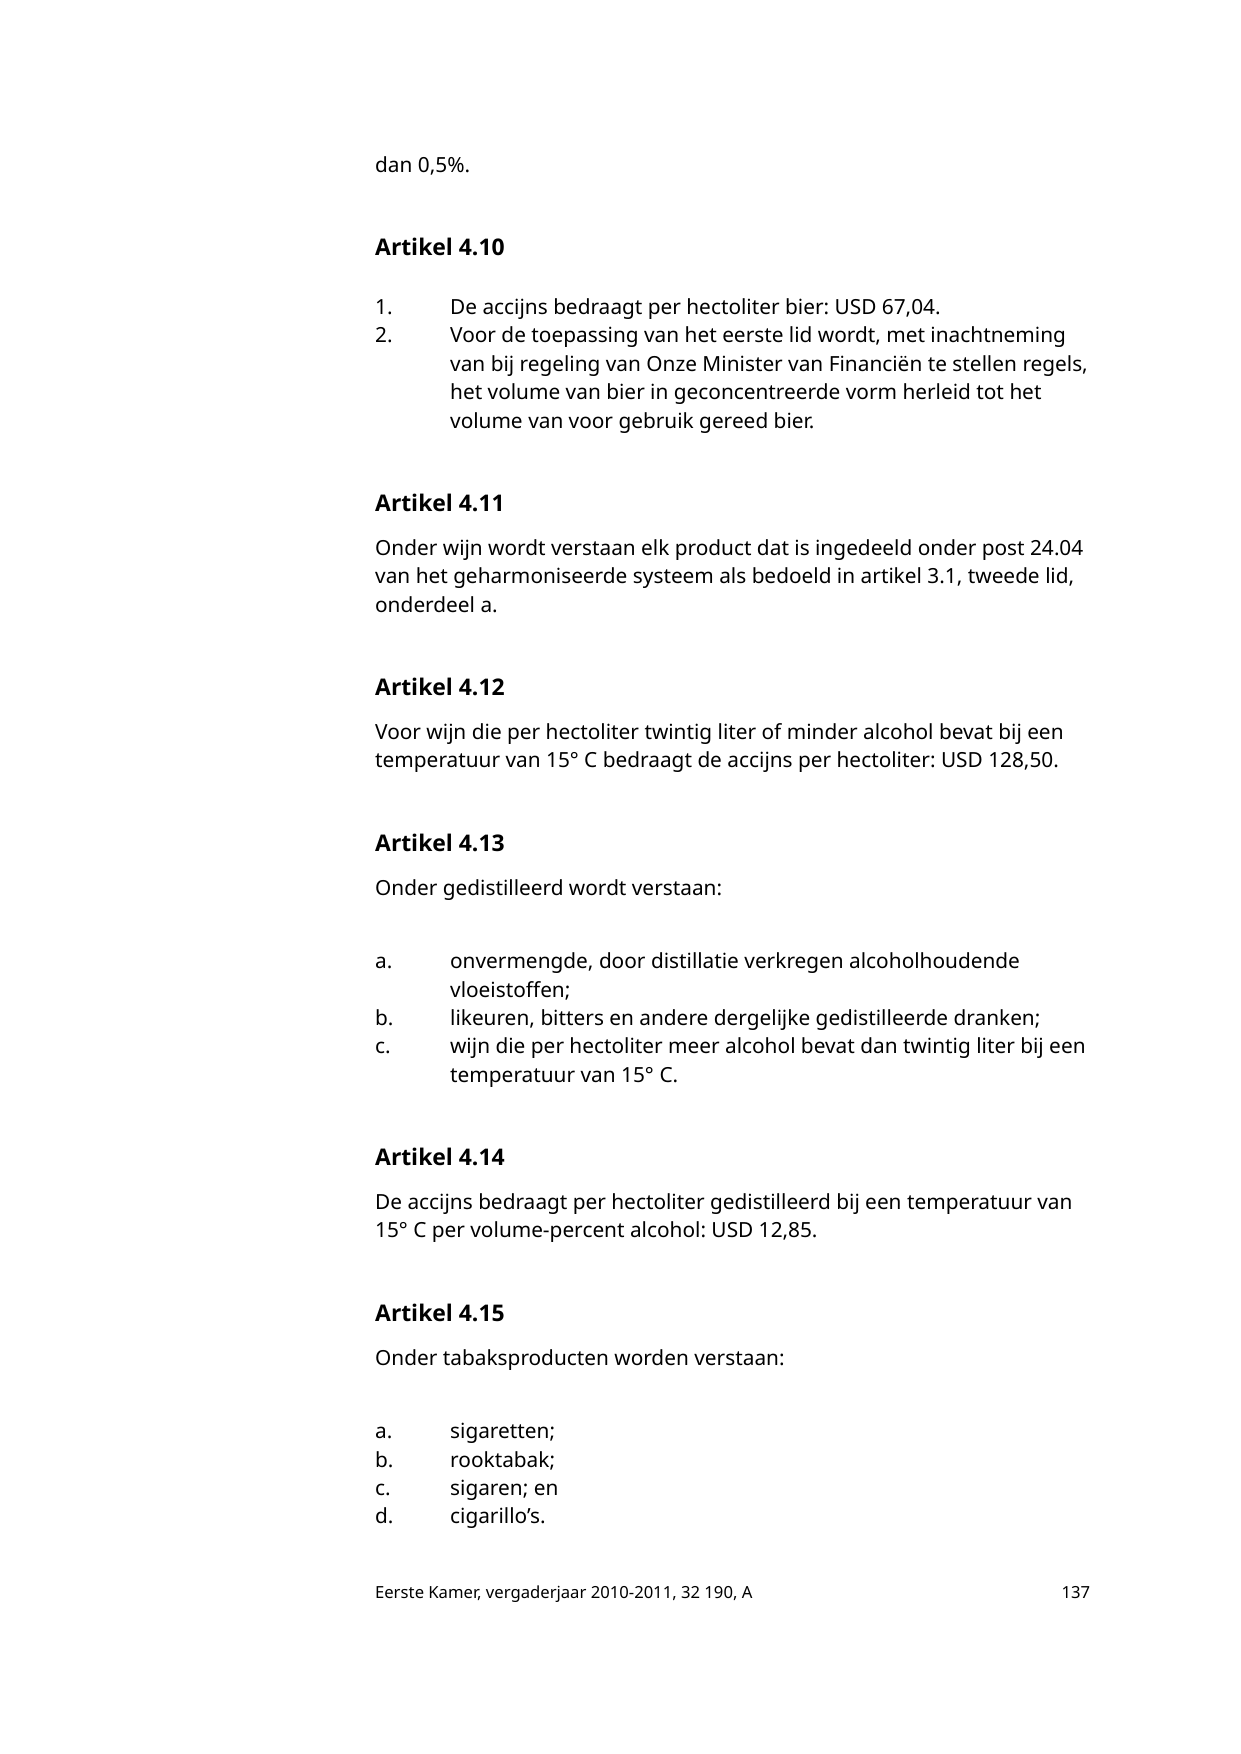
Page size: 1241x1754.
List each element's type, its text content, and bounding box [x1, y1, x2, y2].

list cigarillo’s. [375, 1502, 1090, 1530]
list wijn die per hectoliter meer alcohol bevat dan twintig liter bij een temperatuur van 15° C. [375, 1032, 1090, 1088]
list sigaren; en [375, 1473, 1090, 1502]
list onvermengde, door distillatie verkregen alcoholhoudende vloeistoffen; [375, 946, 1090, 1003]
subtitle Artikel 4.12 [375, 671, 1090, 702]
subtitle Artikel 4.14 [375, 1141, 1090, 1172]
text Voor wijn die per hectoliter twintig liter of minder alcohol bevat bij een temperatuur van 15° C bedraagt de accijns per hectoliter: USD 128,50. [375, 717, 1090, 774]
list likeuren, bitters en andere dergelijke gedistilleerde dranken; [375, 1003, 1090, 1032]
text Onder tabaksproducten worden verstaan: [375, 1343, 1090, 1371]
text De accijns bedraagt per hectoliter gedistilleerd bij een temperatuur van 15° C per volume-percent alcohol: USD 12,85. [375, 1187, 1090, 1244]
text Onder wijn wordt verstaan elk product dat is ingedeeld onder post 24.04 van het geharmoniseerde systeem als bedoeld in artikel 3.1, tweede lid, onderdeel a. [375, 533, 1090, 618]
list De accijns bedraagt per hectoliter bier: USD 67,04. [375, 292, 1090, 321]
list rooktabak; [375, 1445, 1090, 1473]
subtitle Artikel 4.15 [375, 1297, 1090, 1328]
list sigaretten; [375, 1416, 1090, 1445]
subtitle Artikel 4.11 [375, 487, 1090, 518]
subtitle Artikel 4.13 [375, 827, 1090, 858]
text dan 0,5%. [375, 150, 1090, 178]
subtitle Artikel 4.10 [375, 231, 1090, 262]
text Onder gedistilleerd wordt verstaan: [375, 873, 1090, 901]
list Voor de toepassing van het eerste lid wordt, met inachtneming van bij regeling van Onze Minister van Financiën te stellen regels, het volume van bier in geconcentreerde vorm herleid tot het volume van voor gebruik gereed bier. [375, 321, 1090, 434]
